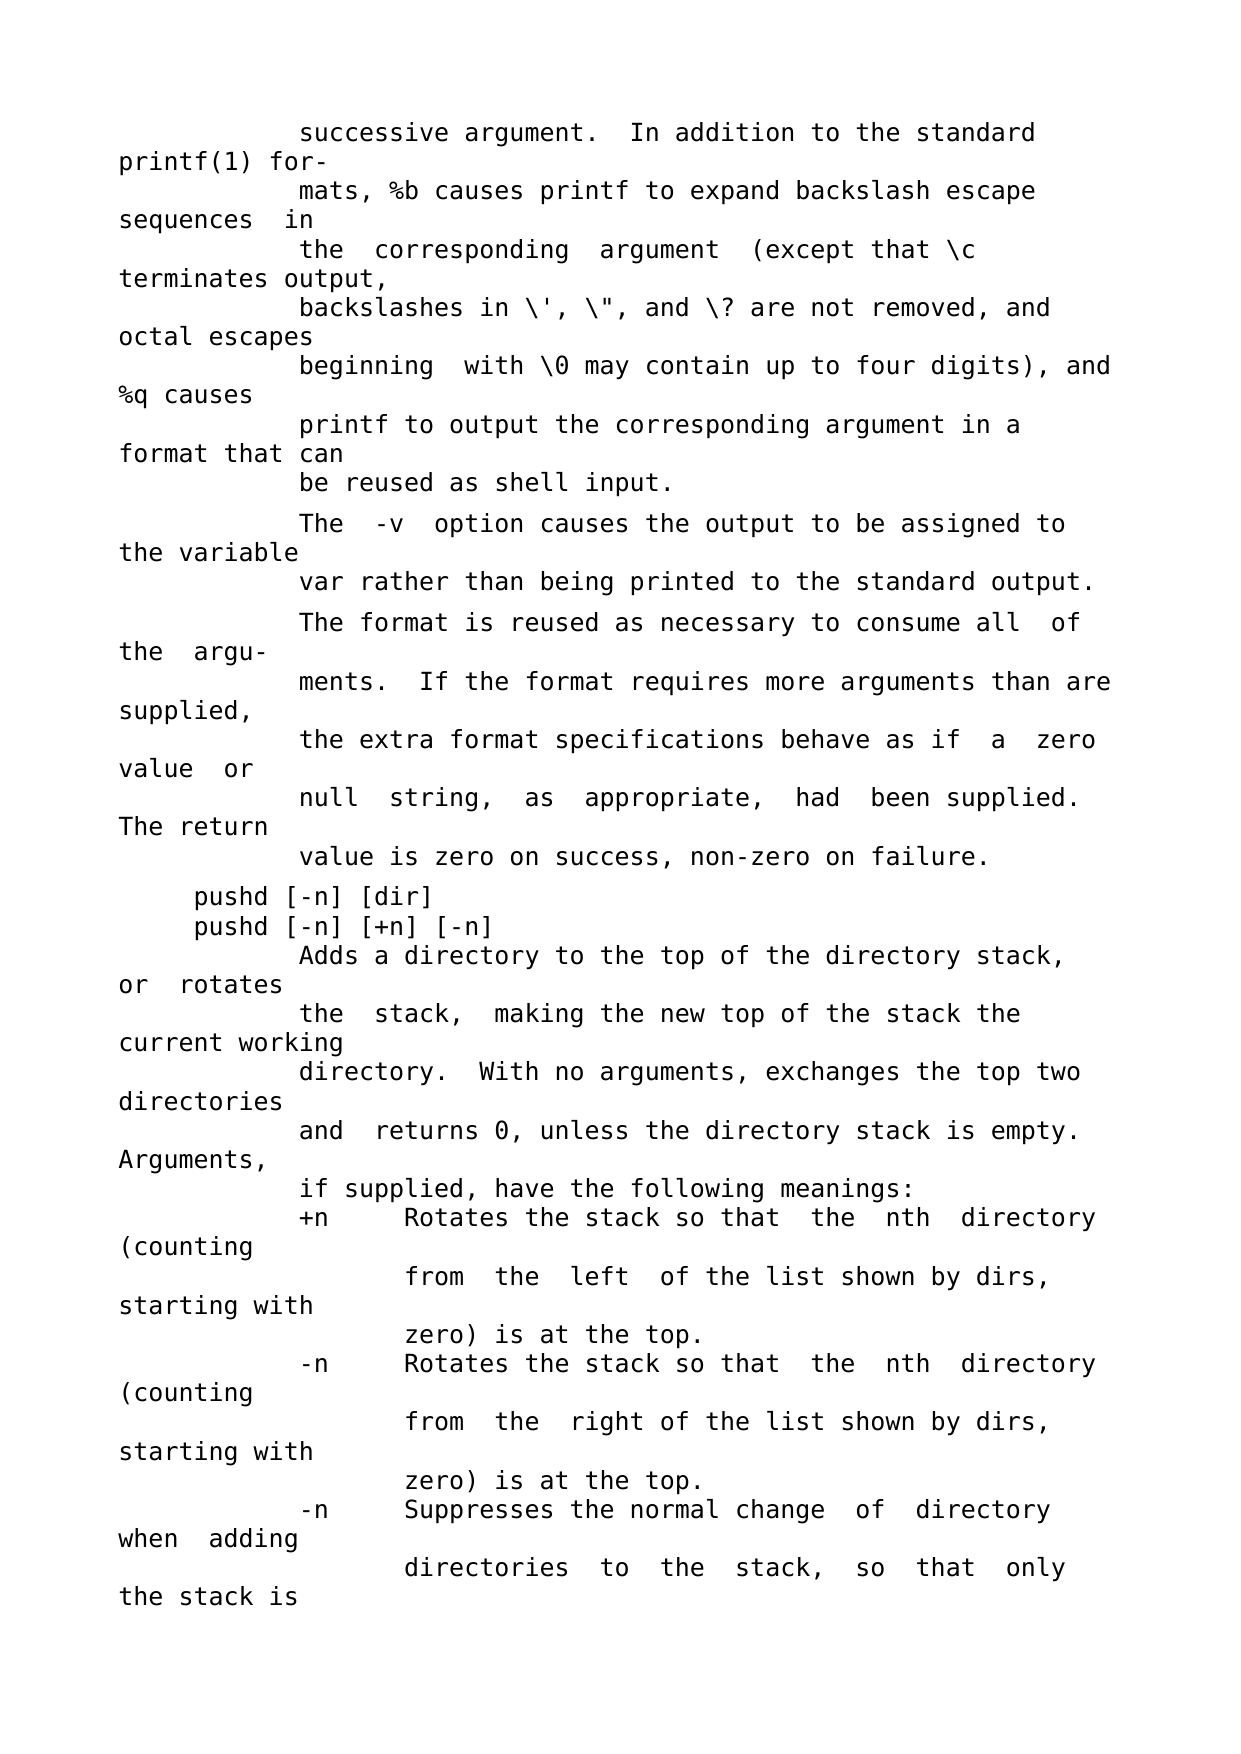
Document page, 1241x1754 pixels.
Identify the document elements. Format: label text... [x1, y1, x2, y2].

text The format is reused as necessary to consume all of the argu- ments. If the format requires more arguments than are supplied, the extra format specifications behave as if a zero value or null string, as appropriate, had been supplied. The return value is zero on success, non-zero on failure. [118, 608, 1122, 871]
text pushd [-n] [dir] pushd [-n] [+n] [-n] Adds a directory to the top of the directory stack, or rotates the stack, making the new top of the stack the current working directory. With no arguments, exchanges the top two directories and returns 0, unless the directory stack is empty. Arguments, if supplied, have the following meanings: +n Rotates the stack so that the nth directory (counting from the left of the list shown by dirs, starting with zero) is at the top. -n Rotates the stack so that the nth directory (counting from the right of the list shown by dirs, starting with zero) is at the top. -n Suppresses the normal change of directory when adding directories to the stack, so that only the stack is [118, 883, 1122, 1612]
text successive argument. In addition to the standard printf(1) for- mats, %b causes printf to expand backslash escape sequences in the corresponding argument (except that \c terminates output, backslashes in \', \", and \? are not removed, and octal escapes beginning with \0 may contain up to four digits), and %q causes printf to output the corresponding argument in a format that can be reused as shell input. [118, 118, 1122, 497]
text The -v option causes the output to be assigned to the variable var rather than being printed to the standard output. [118, 509, 1122, 597]
